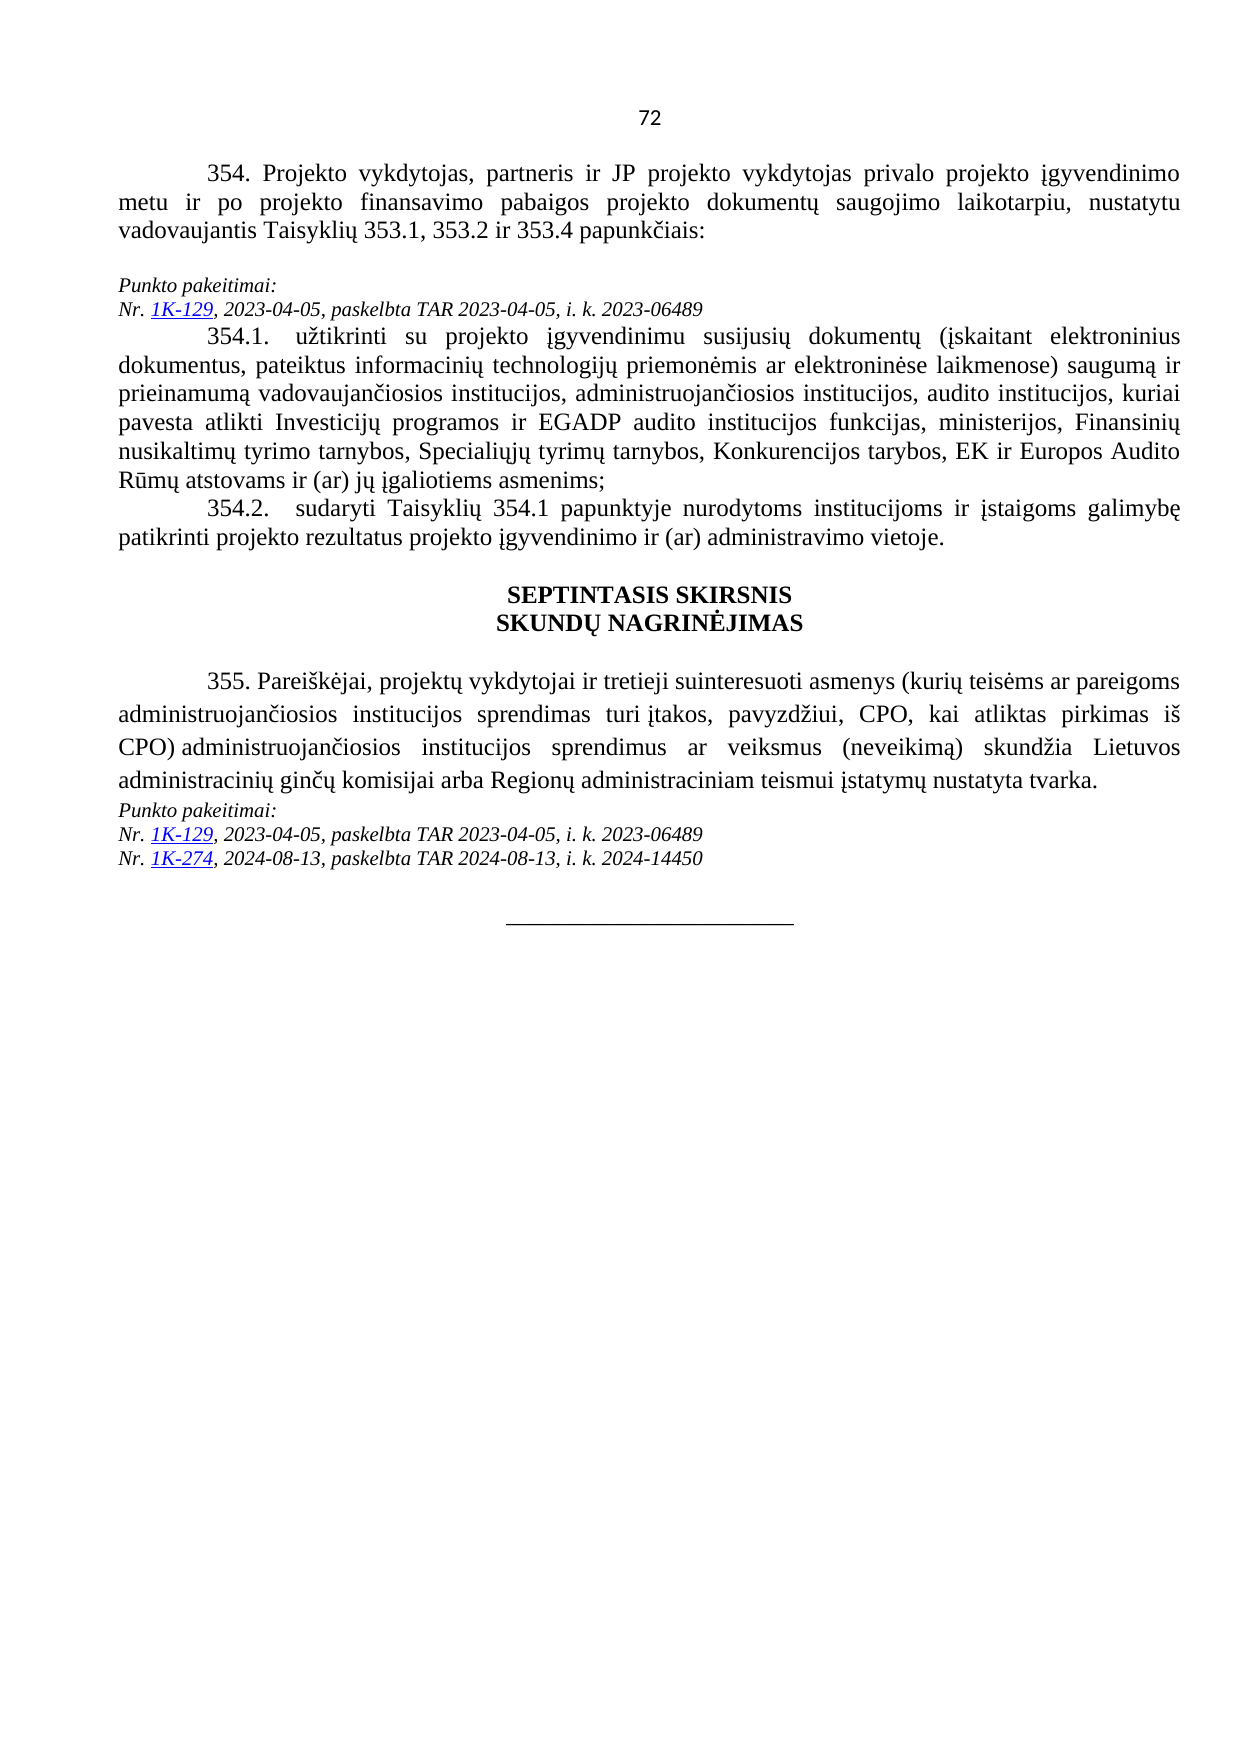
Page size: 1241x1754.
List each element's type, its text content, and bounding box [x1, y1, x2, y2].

text 354.2. sudaryti Taisyklių 354.1 papunktyje nurodytoms institucijoms ir įstaigoms galimybę patikrinti projekto rezultatus projekto įgyvendinimo ir (ar) administravimo vietoje. [118, 493, 1181, 551]
text Punkto pakeitimai: [118, 273, 1181, 297]
subtitle SKUNDŲ NAGRINĖJIMAS [118, 608, 1181, 637]
text _______________________ [118, 899, 1181, 928]
text Nr. 1K-274, 2024-08-13, paskelbta TAR 2024-08-13, i. k. 2024-14450 [118, 846, 1181, 870]
text 354. Projekto vykdytojas, partneris ir JP projekto vykdytojas privalo projekto įgyvendinimo metu ir po projekto finansavimo pabaigos projekto dokumentų saugojimo laikotarpiu, nustatytu vadovaujantis Taisyklių 353.1, 353.2 ir 353.4 papunkčiais: [118, 158, 1181, 244]
subtitle SEPTINTASIS SKIRSNIS [118, 580, 1181, 608]
text 354.1. užtikrinti su projekto įgyvendinimu susijusių dokumentų (įskaitant elektroninius dokumentus, pateiktus informacinių technologijų priemonėmis ar elektroninėse laikmenose) saugumą ir prieinamumą vadovaujančiosios institucijos, administruojančiosios institucijos, audito institucijos, kuriai pavesta atlikti Investicijų programos ir EGADP audito institucijos funkcijas, ministerijos, Finansinių nusikaltimų tyrimo tarnybos, Specialiųjų tyrimų tarnybos, Konkurencijos tarybos, EK ir Europos Audito Rūmų atstovams ir (ar) jų įgaliotiems asmenims; [118, 321, 1181, 493]
text Nr. 1K-129, 2023-04-05, paskelbta TAR 2023-04-05, i. k. 2023-06489 [118, 297, 1181, 321]
text Punkto pakeitimai: [118, 798, 1181, 822]
text Nr. 1K-129, 2023-04-05, paskelbta TAR 2023-04-05, i. k. 2023-06489 [118, 822, 1181, 846]
text 355. Pareiškėjai, projektų vykdytojai ir tretieji suinteresuoti asmenys (kurių teisėms ar pareigoms administruojančiosios institucijos sprendimas turi įtakos, pavyzdžiui, CPO, kai atliktas pirkimas iš CPO) administruojančiosios institucijos sprendimus ar veiksmus (neveikimą) skundžia Lietuvos administracinių ginčų komisijai arba Regionų administraciniam teismui įstatymų nustatyta tvarka. [118, 666, 1181, 794]
